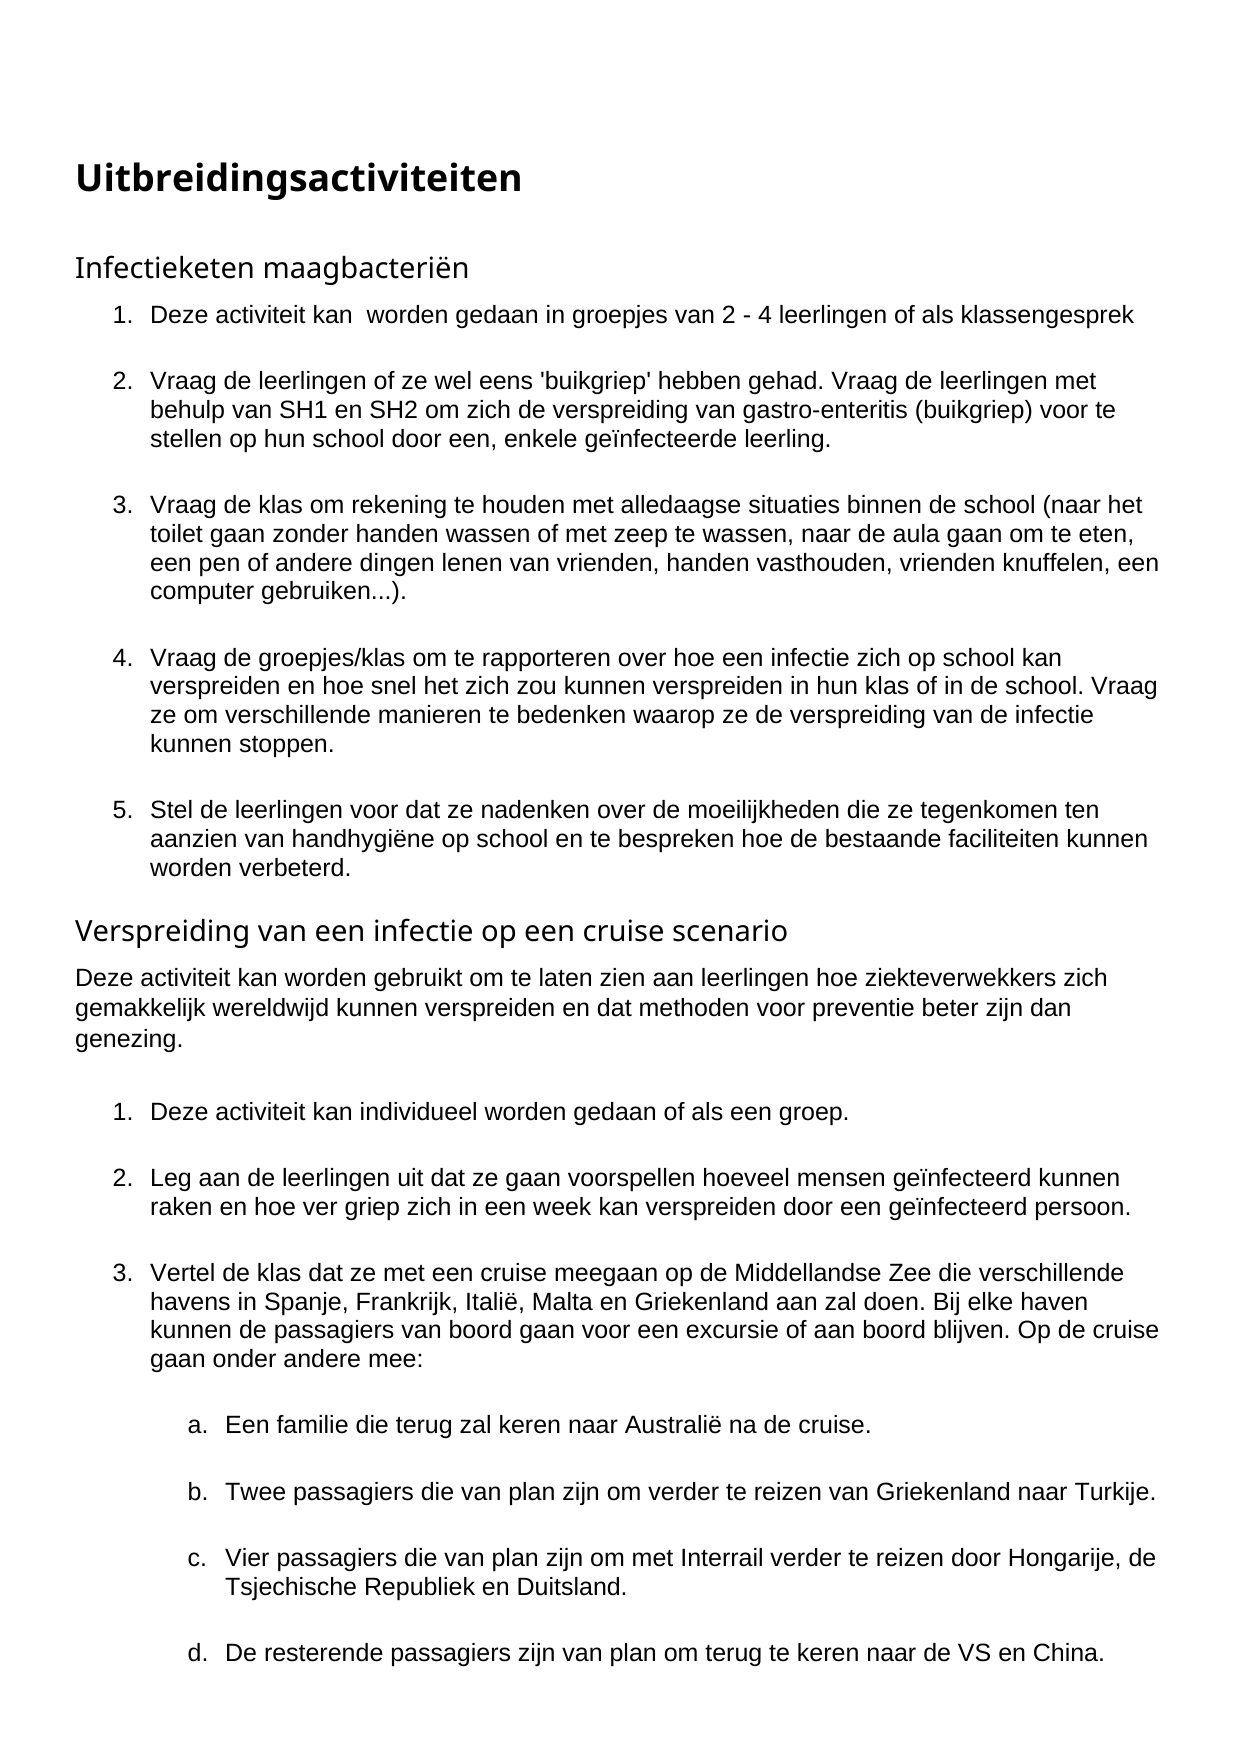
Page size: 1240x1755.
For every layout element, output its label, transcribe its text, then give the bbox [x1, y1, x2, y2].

list Vertel de klas dat ze met een cruise meegaan op de Middellandse Zee die verschillende havens in Spanje, Frankrijk, Italië, Malta en Griekenland aan zal doen. Bij elke haven kunnen de passagiers van boord gaan voor een excursie of aan boord blijven. Op de cruise gaan onder andere mee: [112, 1258, 1164, 1373]
list Deze activiteit kan individueel worden gedaan of als een groep. [112, 1096, 1164, 1125]
list Vraag de leerlingen of ze wel eens 'buikgriep' hebben gehad. Vraag de leerlingen met behulp van SH1 en SH2 om zich de verspreiding van gastro-enteritis (buikgriep) voor te stellen op hun school door een, enkele geïnfecteerde leerling. [112, 366, 1164, 452]
list Twee passagiers die van plan zijn om verder te reizen van Griekenland naar Turkije. [187, 1476, 1164, 1505]
list De resterende passagiers zijn van plan om terug te keren naar de VS en China. [187, 1638, 1164, 1666]
list Een familie die terug zal keren naar Australië na de cruise. [187, 1410, 1164, 1439]
list Vraag de groepjes/klas om te rapporteren over hoe een infectie zich op school kan verspreiden en hoe snel het zich zou kunnen verspreiden in hun klas of in de school. Vraag ze om verschillende manieren te bedenken waarop ze de verspreiding van de infectie kunnen stoppen. [112, 642, 1164, 757]
subtitle Infectieketen maagbacteriën [75, 248, 1164, 287]
list Stel de leerlingen voor dat ze nadenken over de moeilijkheden die ze tegenkomen ten aanzien van handhygiëne op school en te bespreken hoe de bestaande faciliteiten kunnen worden verbeterd. [112, 795, 1164, 881]
list Vier passagiers die van plan zijn om met Interrail verder te reizen door Hongarije, de Tsjechische Republiek en Duitsland. [187, 1543, 1164, 1600]
subtitle Uitbreidingsactiviteiten [75, 152, 1164, 203]
text Deze activiteit kan worden gebruikt om te laten zien aan leerlingen hoe ziekteverwekkers zich gemakkelijk wereldwijd kunnen verspreiden en dat methoden voor preventie beter zijn dan genezing. [75, 963, 1164, 1053]
list Vraag de klas om rekening te houden met alledaagse situaties binnen de school (naar het toilet gaan zonder handen wassen of met zeep te wassen, naar de aula gaan om te eten, een pen of andere dingen lenen van vrienden, handen vasthouden, vrienden knuffelen, een computer gebruiken...). [112, 490, 1164, 605]
list Leg aan de leerlingen uit dat ze gaan voorspellen hoeveel mensen geïnfecteerd kunnen raken en hoe ver griep zich in een week kan verspreiden door een geïnfecteerd persoon. [112, 1163, 1164, 1220]
subtitle Verspreiding van een infectie op een cruise scenario [75, 910, 1164, 950]
list Deze activiteit kan worden gedaan in groepjes van 2 - 4 leerlingen of als klassengesprek [112, 300, 1164, 329]
